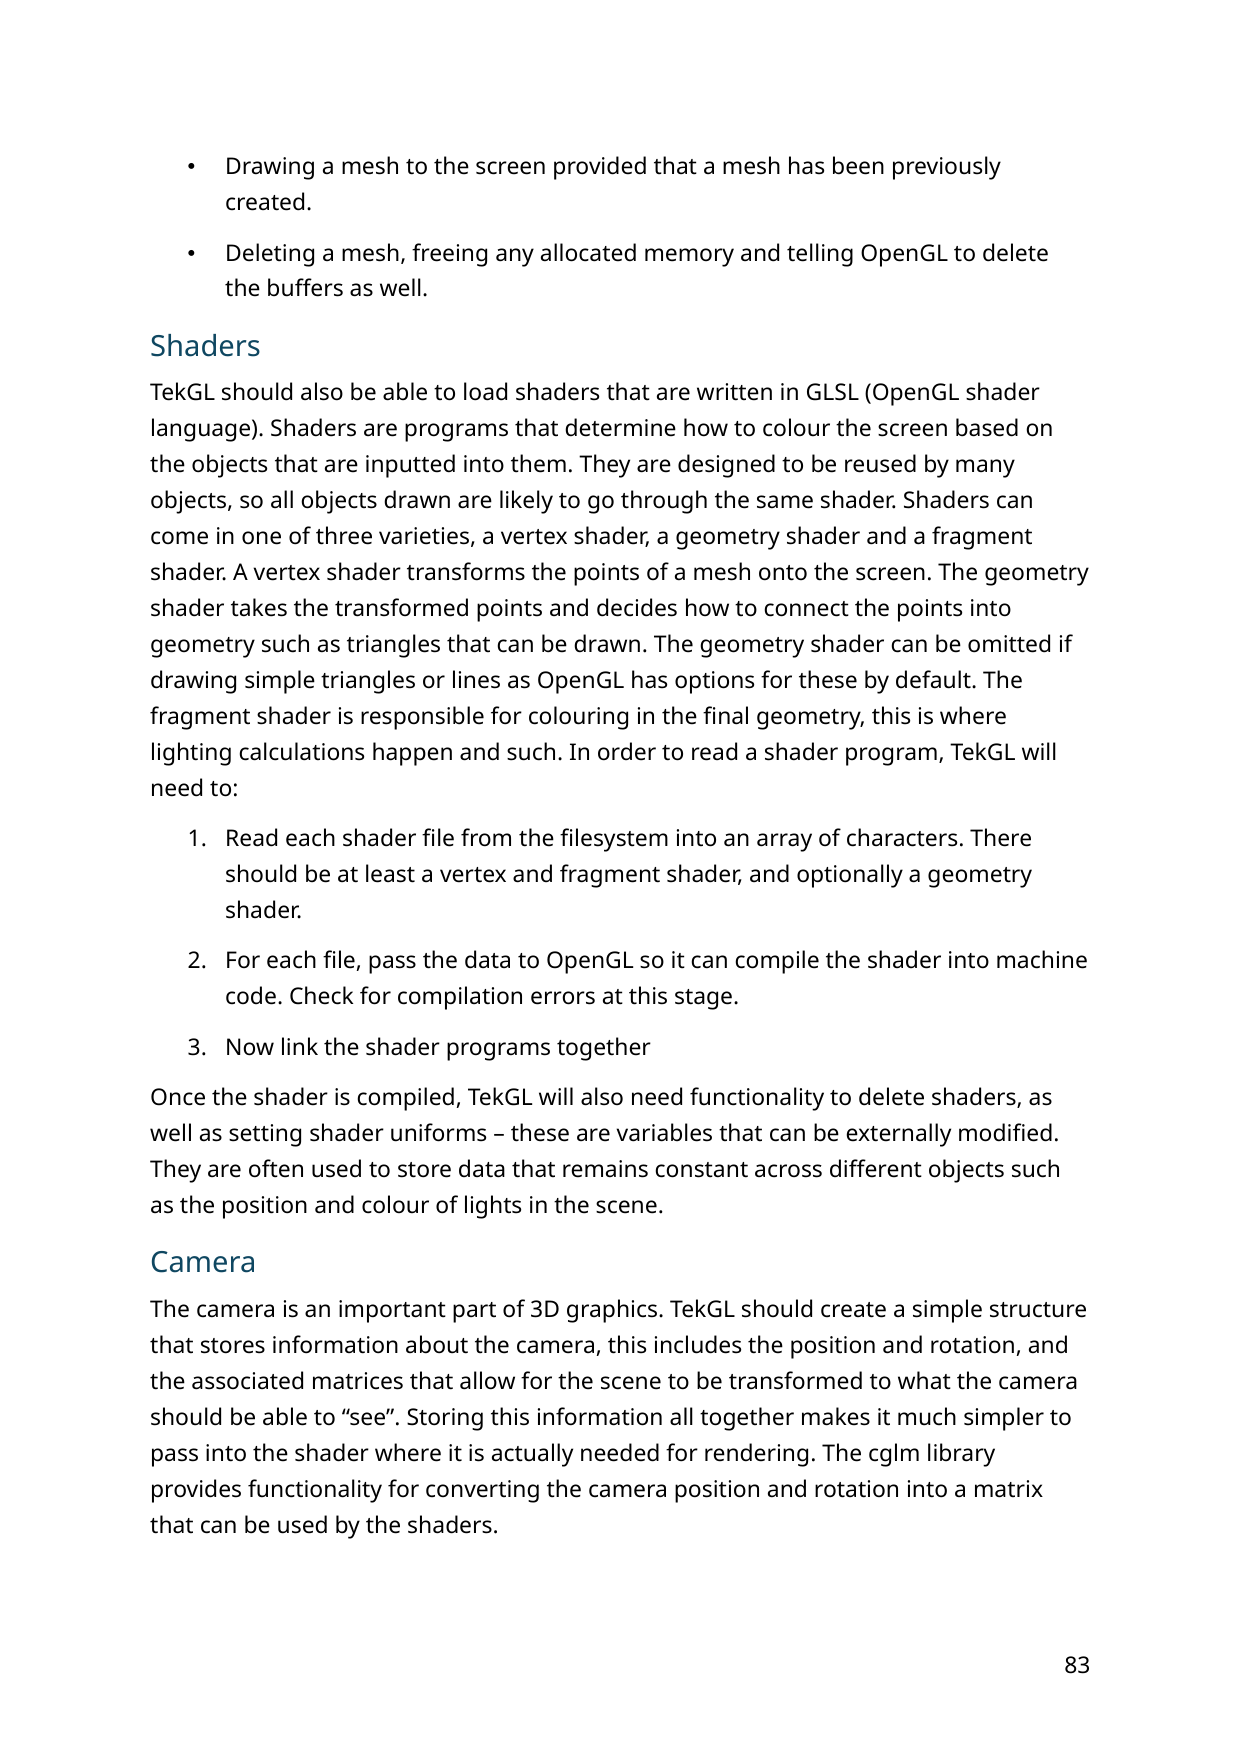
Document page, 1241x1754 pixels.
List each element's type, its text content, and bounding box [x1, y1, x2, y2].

subtitle Shaders [150, 325, 1090, 365]
text The camera is an important part of 3D graphics. TekGL should create a simple structure that stores information about the camera, this includes the position and rotation, and the associated matrices that allow for the scene to be transformed to what the camera should be able to “see”. Storing this information all together makes it much simpler to pass into the shader where it is actually needed for rendering. The cglm library provides functionality for converting the camera position and rotation into a matrix that can be used by the shaders. [150, 1293, 1090, 1540]
list Deleting a mesh, freeing any allocated memory and telling OpenGL to delete the buffers as well. [187, 236, 1090, 304]
list Read each shader file from the filesystem into an array of characters. There should be at least a vertex and fragment shader, and optionally a geometry shader. [187, 822, 1090, 925]
text TekGL should also be able to load shaders that are written in GLSL (OpenGL shader language). Shaders are programs that determine how to colour the screen based on the objects that are inputted into them. They are designed to be reused by many objects, so all objects drawn are likely to go through the same shader. Shaders can come in one of three varieties, a vertex shader, a geometry shader and a fragment shader. A vertex shader transforms the points of a mesh onto the screen. The geometry shader takes the transformed points and decides how to connect the points into geometry such as triangles that can be drawn. The geometry shader can be omitted if drawing simple triangles or lines as OpenGL has options for these by default. The fragment shader is responsible for colouring in the final geometry, this is where lighting calculations happen and such. In order to read a shader program, TekGL will need to: [150, 376, 1090, 803]
list For each file, pass the data to OpenGL so it can compile the shader into machine code. Check for compilation errors at this stage. [187, 944, 1090, 1012]
list Now link the shader programs together [187, 1031, 1090, 1062]
text Once the shader is compiled, TekGL will also need functionality to delete shaders, as well as setting shader uniforms – these are variables that can be externally modified. They are often used to store data that remains constant across different objects such as the position and colour of lights in the scene. [150, 1081, 1090, 1220]
subtitle Camera [150, 1242, 1090, 1281]
list Drawing a mesh to the screen provided that a mesh has been previously created. [187, 150, 1090, 217]
